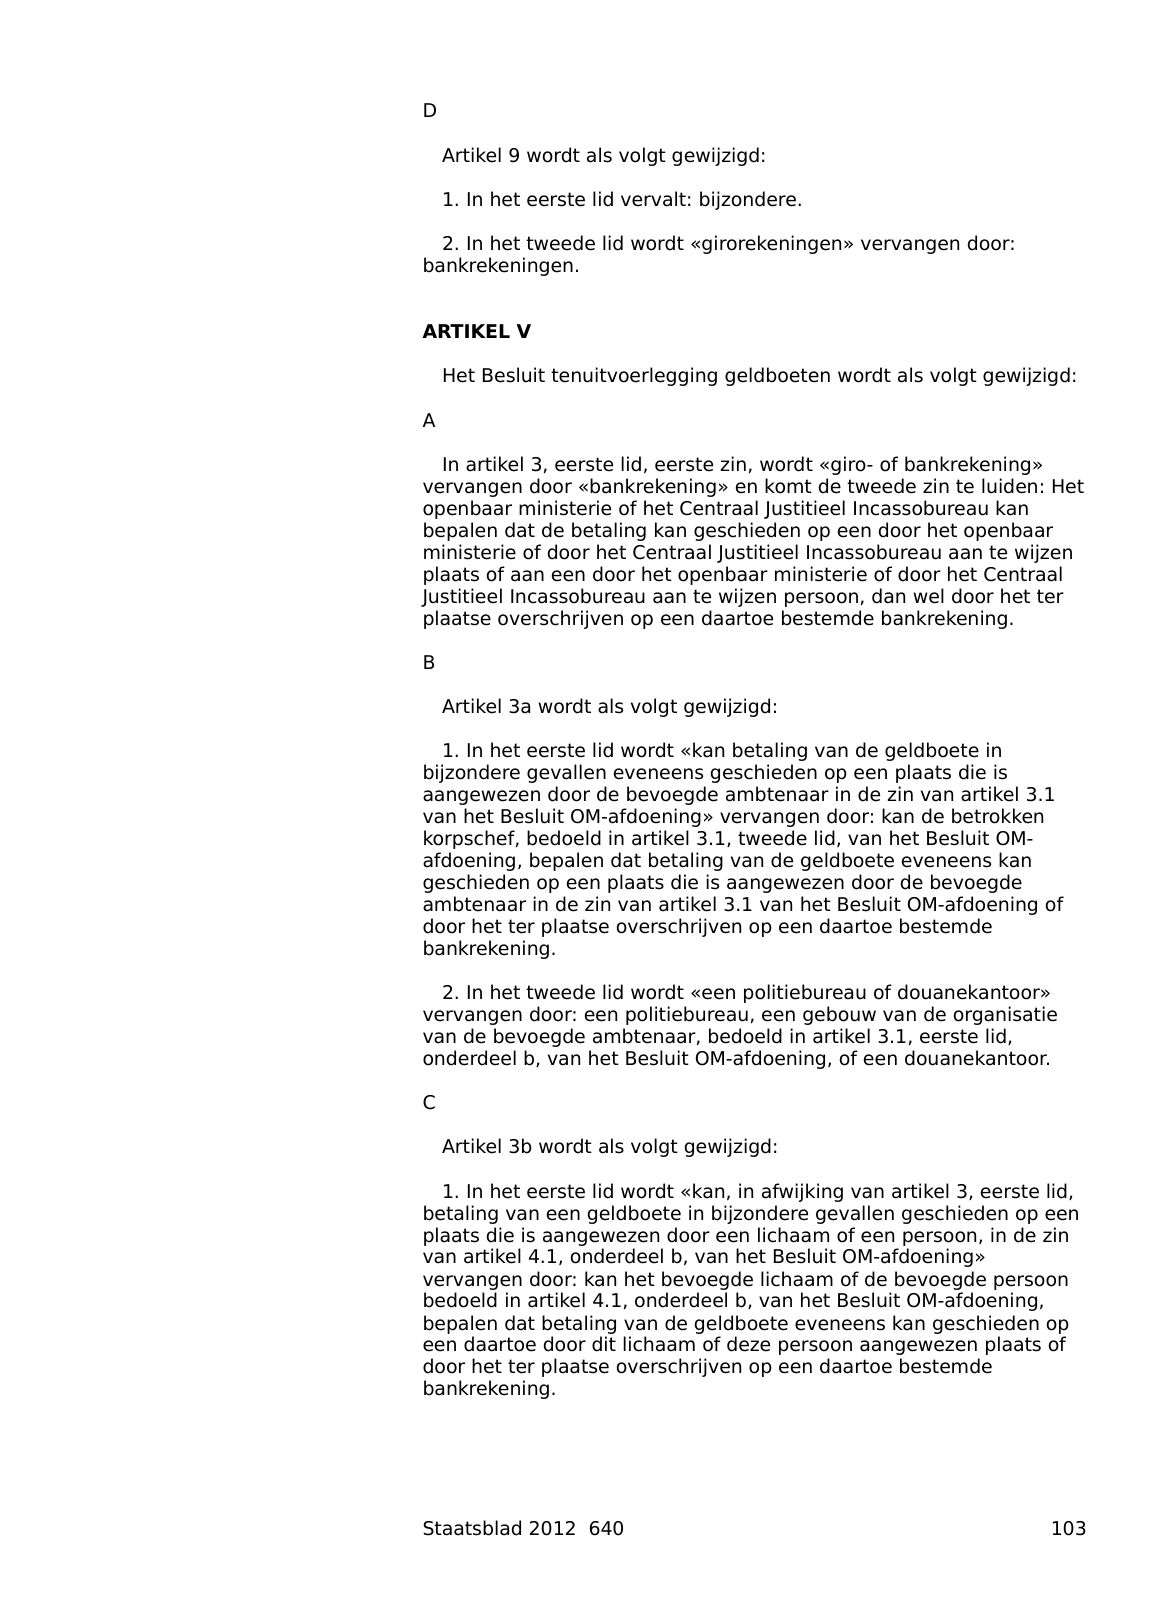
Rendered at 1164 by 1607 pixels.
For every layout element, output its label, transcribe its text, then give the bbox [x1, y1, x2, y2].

text Artikel 3a wordt als volgt gewijzigd: [422, 696, 1087, 718]
subtitle ARTIKEL V [422, 321, 1087, 343]
text 1. In het eerste lid vervalt: bijzondere. [422, 189, 1087, 211]
text 1. In het eerste lid wordt «kan, in afwijking van artikel 3, eerste lid, betaling van een geldboete in bijzondere gevallen geschieden op een plaats die is aangewezen door een lichaam of een persoon, in de zin van artikel 4.1, onderdeel b, van het Besluit OM-afdoening» vervangen door: kan het bevoegde lichaam of de bevoegde persoon bedoeld in artikel 4.1, onderdeel b, van het Besluit OM-afdoening, bepalen dat betaling van de geldboete eveneens kan geschieden op een daartoe door dit lichaam of deze persoon aangewezen plaats of door het ter plaatse overschrijven op een daartoe bestemde bankrekening. [422, 1181, 1087, 1400]
text Het Besluit tenuitvoerlegging geldboeten wordt als volgt gewijzigd: [422, 365, 1087, 387]
text 1. In het eerste lid wordt «kan betaling van de geldboete in bijzondere gevallen eveneens geschieden op een plaats die is aangewezen door de bevoegde ambtenaar in de zin van artikel 3.1 van het Besluit OM-afdoening» vervangen door: kan de betrokken korpschef, bedoeld in artikel 3.1, tweede lid, van het Besluit OM-afdoening, bepalen dat betaling van de geldboete eveneens kan geschieden op een plaats die is aangewezen door de bevoegde ambtenaar in de zin van artikel 3.1 van het Besluit OM-afdoening of door het ter plaatse overschrijven op een daartoe bestemde bankrekening. [422, 740, 1087, 960]
text D [422, 100, 1087, 122]
text In artikel 3, eerste lid, eerste zin, wordt «giro- of bankrekening» vervangen door «bankrekening» en komt de tweede zin te luiden: Het openbaar ministerie of het Centraal Justitieel Incassobureau kan bepalen dat de betaling kan geschieden op een door het openbaar ministerie of door het Centraal Justitieel Incassobureau aan te wijzen plaats of aan een door het openbaar ministerie of door het Centraal Justitieel Incassobureau aan te wijzen persoon, dan wel door het ter plaatse overschrijven op een daartoe bestemde bankrekening. [422, 454, 1087, 629]
text 2. In het tweede lid wordt «een politiebureau of douanekantoor» vervangen door: een politiebureau, een gebouw van de organisatie van de bevoegde ambtenaar, bedoeld in artikel 3.1, eerste lid, onderdeel b, van het Besluit OM-afdoening, of een douanekantoor. [422, 982, 1087, 1070]
text Artikel 9 wordt als volgt gewijzigd: [422, 144, 1087, 167]
text C [422, 1092, 1087, 1114]
text A [422, 409, 1087, 432]
text Artikel 3b wordt als volgt gewijzigd: [422, 1136, 1087, 1158]
text 2. In het tweede lid wordt «girorekeningen» vervangen door: bankrekeningen. [422, 233, 1087, 277]
text B [422, 652, 1087, 674]
